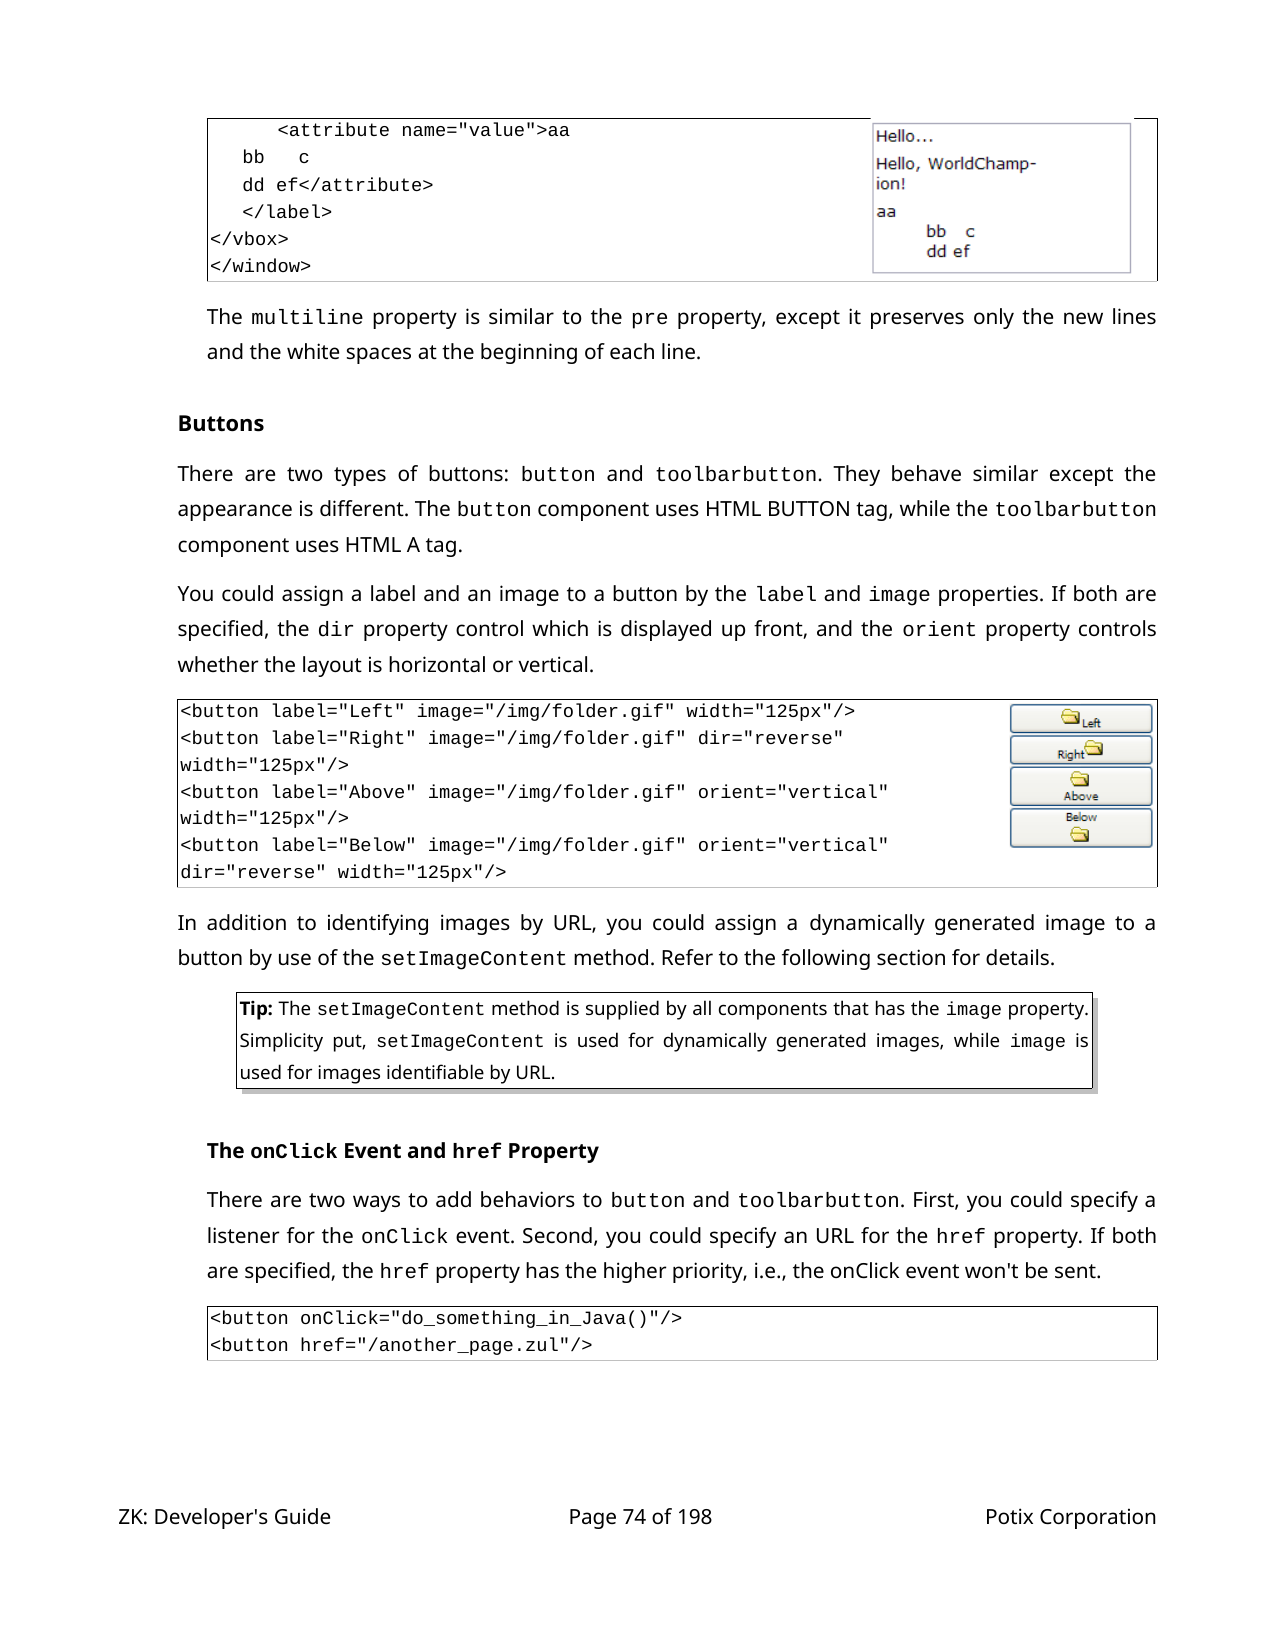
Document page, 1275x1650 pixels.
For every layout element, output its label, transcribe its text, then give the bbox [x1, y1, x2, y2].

picture [870, 118, 1135, 276]
text <attribute name="value">aa [208, 119, 870, 142]
text [1135, 145, 1157, 169]
text <button label="Right" image="/img/folder.gif" dir="reverse" width="125px"/> [178, 726, 1008, 777]
text There are two types of buttons: button and toolbarbutton. They behave similar except the appearance is different. The button component uses HTML BUTTON tag, while the toolbarbutton component uses HTML A tag. [177, 459, 1157, 558]
text You could assign a label and an image to a button by the label and image properties. If both are specified, the dir property control which is displayed up front, and the orient property controls whether the layout is horizontal or vertical. [177, 579, 1157, 678]
subtitle The onClick Event and href Property [207, 1136, 1157, 1165]
text </window> [208, 254, 1157, 281]
text <button onClick="do_something_in_Java()"/> [208, 1307, 1157, 1330]
text </label> [208, 200, 870, 224]
text [1135, 200, 1157, 224]
subtitle Buttons [177, 408, 1157, 438]
text <button label="Below" image="/img/folder.gif" orient="vertical" dir="reverse" width="125px"/> [178, 833, 1157, 887]
text Tip: The setImageContent method is supplied by all components that has the image property. Simplicity put, setImageContent is used for dynamically generated images, while image is used for images identifiable by URL. [237, 993, 1092, 1088]
text The multiline property is similar to the pre property, except it preserves only the new lines and the white spaces at the beginning of each line. [207, 302, 1157, 366]
text dd ef</attribute> [208, 172, 870, 197]
text bb c [208, 145, 870, 169]
text <button label="Left" image="/img/folder.gif" width="125px"/> [178, 700, 1157, 723]
text </vbox> [208, 227, 870, 251]
text <button label="Above" image="/img/folder.gif" orient="vertical" width="125px"/> [178, 779, 1008, 830]
text There are two ways to add behaviors to button and toolbarbutton. First, you could specify a listener for the onClick event. Second, you could specify an URL for the href property. If both are specified, the href property has the higher priority, i.e., the onClick event won't be sent. [207, 1186, 1157, 1285]
text [1135, 172, 1157, 197]
text <button href="/another_page.zul"/> [208, 1333, 1157, 1360]
text [1135, 227, 1157, 251]
text In addition to identifying images by URL, you could assign a dynamically generated image to a button by use of the setImageContent method. Refer to the following section for details. [177, 908, 1157, 972]
picture [1008, 702, 1156, 850]
